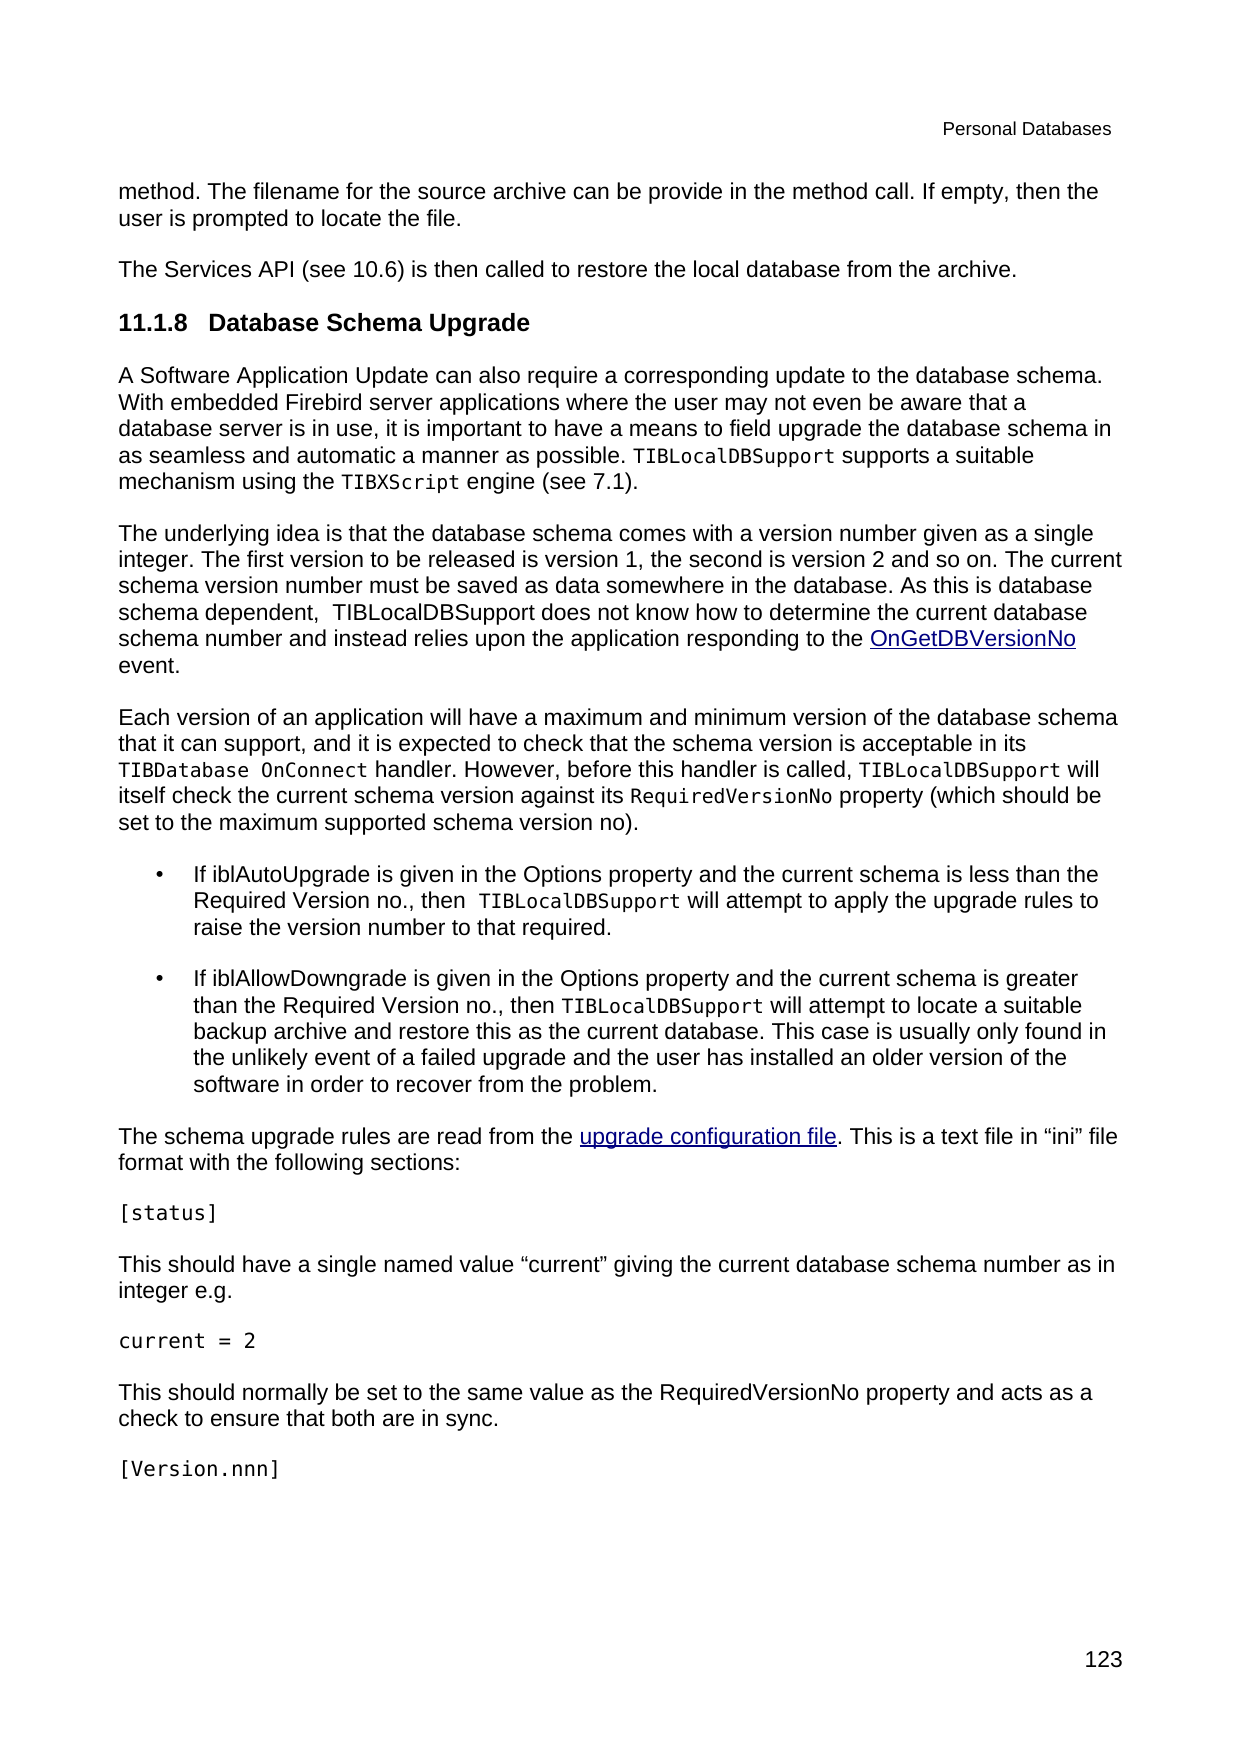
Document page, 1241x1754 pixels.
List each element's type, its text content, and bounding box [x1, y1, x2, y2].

list If iblAllowDowngrade is given in the Options property and the current schema is greater than the Required Version no., then TIBLocalDBSupport will attempt to locate a suitable backup archive and restore this as the current database. This case is usually only found in the unlikely event of a failed upgrade and the user has installed an older version of the software in order to recover from the problem. [156, 965, 1122, 1097]
text current = 2 [118, 1329, 1122, 1353]
text This should have a single named value “current” giving the current database schema number as in integer e.g. [118, 1251, 1122, 1303]
text The schema upgrade rules are read from the upgrade configuration file. This is a text file in “ini” file format with the following sections: [118, 1123, 1122, 1175]
text The Services API (see 10.6) is then called to restore the local database from the archive. [118, 256, 1122, 283]
text [status] [118, 1201, 1122, 1225]
text Each version of an application will have a maximum and minimum version of the database schema that it can support, and it is expected to check that the schema version is acceptable in its TIBDatabase OnConnect handler. However, before this handler is called, TIBLocalDBSupport will itself check the current schema version against its RequiredVersionNo property (which should be set to the maximum supported schema version no). [118, 703, 1122, 835]
list If iblAutoUpgrade is given in the Options property and the current schema is less than the Required Version no., then TIBLocalDBSupport will attempt to apply the upgrade rules to raise the version number to that required. [156, 861, 1122, 940]
text [Version.nnn] [118, 1457, 1122, 1481]
subtitle Database Schema Upgrade [118, 308, 1122, 337]
text A Software Application Update can also require a corresponding update to the database schema. With embedded Firebird server applications where the user may not even be aware that a database server is in use, it is important to have a means to field upgrade the database schema in as seamless and automatic a manner as possible. TIBLocalDBSupport supports a suitable mechanism using the TIBXScript engine (see 7.1). [118, 362, 1122, 494]
text This should normally be set to the same value as the RequiredVersionNo property and acts as a check to ensure that both are in sync. [118, 1379, 1122, 1431]
text The underlying idea is that the database schema comes with a version number given as a single integer. The first version to be released is version 1, the second is version 2 and so on. The current schema version number must be saved as data somewhere in the database. As this is database schema dependent, TIBLocalDBSupport does not know how to determine the current database schema number and instead relies upon the application responding to the OnGetDBVersionNo event. [118, 520, 1122, 678]
text method. The filename for the source archive can be provide in the method call. If empty, then the user is prompted to locate the file. [118, 178, 1122, 231]
